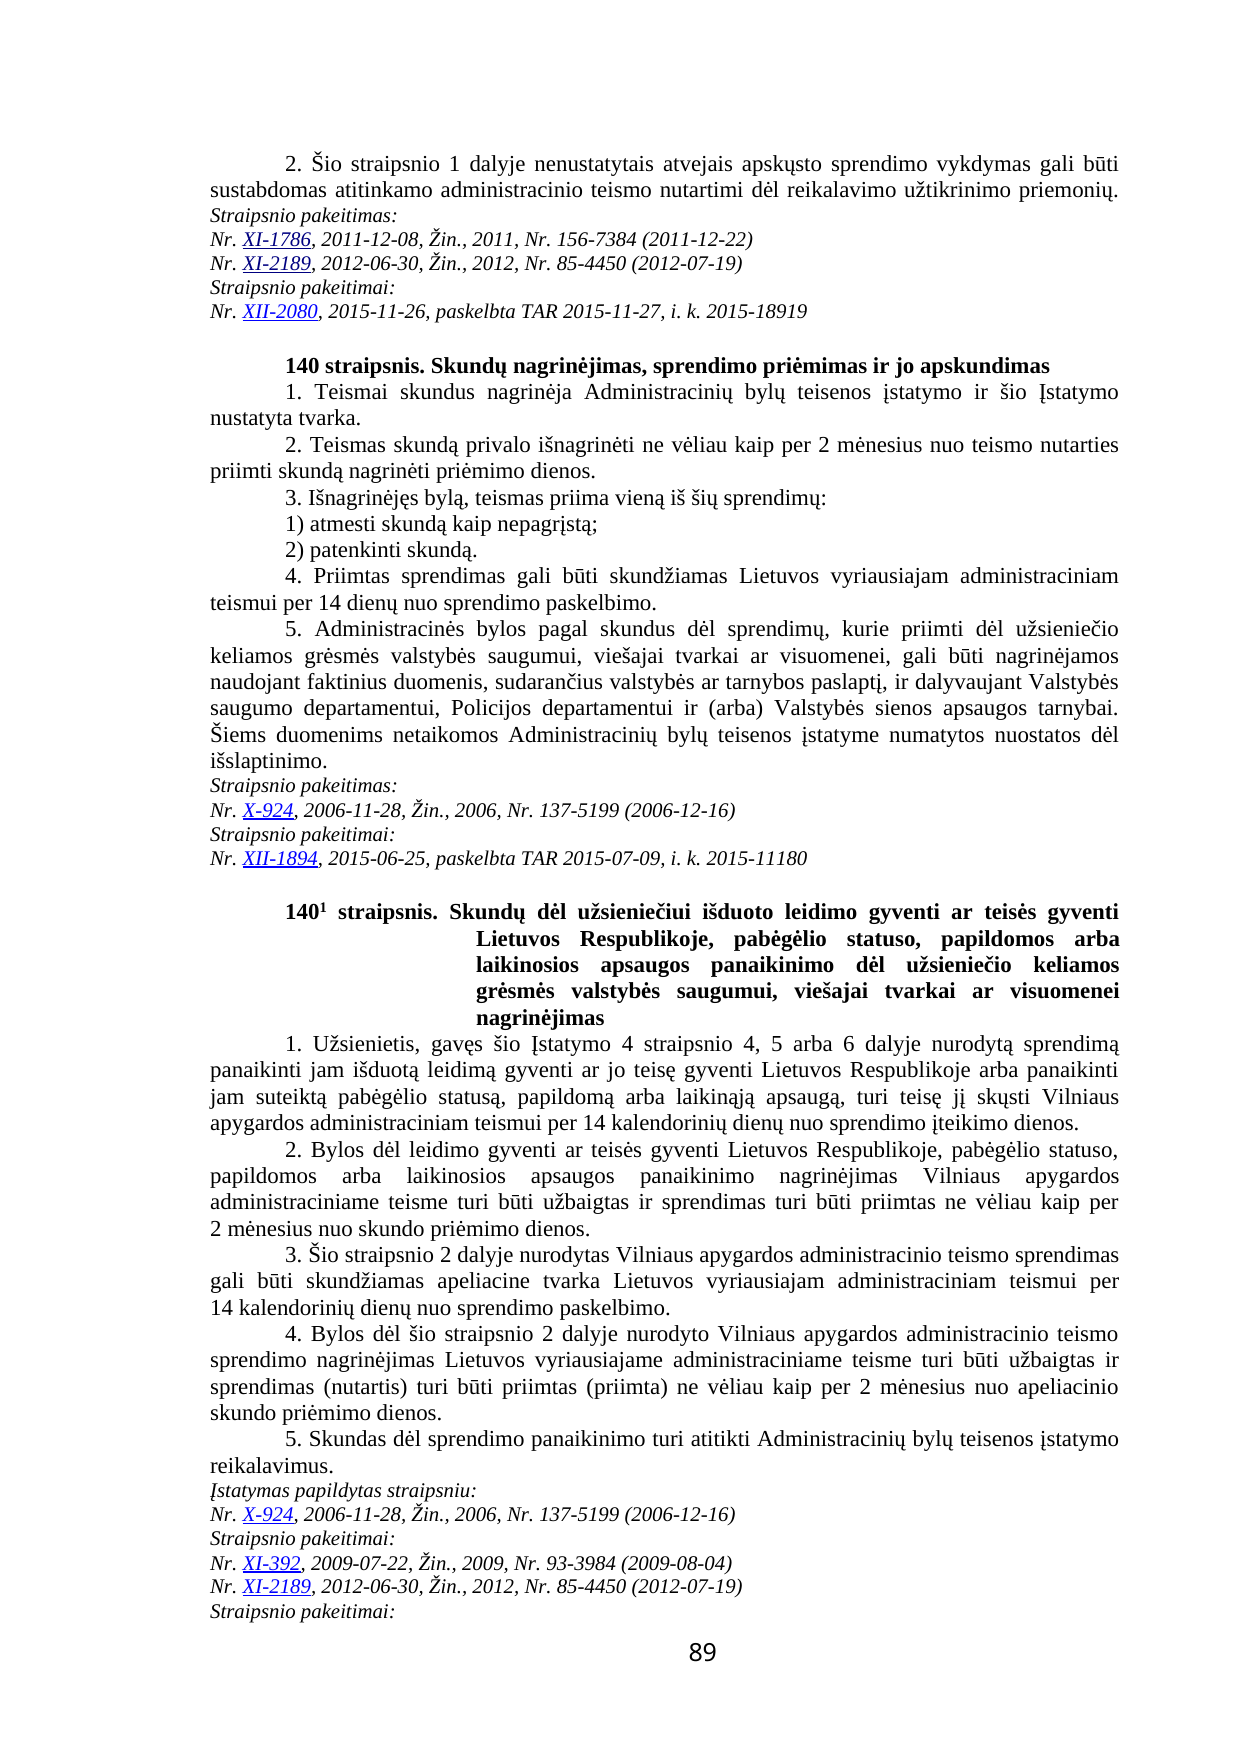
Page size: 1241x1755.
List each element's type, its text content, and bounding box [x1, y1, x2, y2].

text Straipsnio pakeitimai: [210, 1526, 1120, 1550]
text Nr. XII-1894, 2015-06-25, paskelbta TAR 2015-07-09, i. k. 2015-11180 [210, 846, 1120, 870]
text Nr. XI-2189, 2012-06-30, Žin., 2012, Nr. 85-4450 (2012-07-19) [210, 1574, 1120, 1598]
text Nr. XI-392, 2009-07-22, Žin., 2009, Nr. 93-3984 (2009-08-04) [210, 1550, 1120, 1574]
text 4. Priimtas sprendimas gali būti skundžiamas Lietuvos vyriausiajam administraciniam teismui per 14 dienų nuo sprendimo paskelbimo. [210, 563, 1120, 615]
text Įstatymas papildytas straipsniu: [210, 1478, 1120, 1502]
text Straipsnio pakeitimas: [210, 773, 1120, 797]
text Straipsnio pakeitimai: [210, 275, 1120, 299]
text 2. Teismas skundą privalo išnagrinėti ne vėliau kaip per 2 mėnesius nuo teismo nutarties priimti skundą nagrinėti priėmimo dienos. [210, 431, 1120, 483]
text 1. Užsienietis, gavęs šio Įstatymo 4 straipsnio 4, 5 arba 6 dalyje nurodytą sprendimą panaikinti jam išduotą leidimą gyventi ar jo teisę gyventi Lietuvos Respublikoje arba panaikinti jam suteiktą pabėgėlio statusą, papildomą arba laikinąją apsaugą, turi teisę jį skųsti Vilniaus apygardos administraciniam teismui per 14 kalendorinių dienų nuo sprendimo įteikimo dienos. [210, 1030, 1120, 1136]
text 5. Skundas dėl sprendimo panaikinimo turi atitikti Administracinių bylų teisenos įstatymo reikalavimus. [210, 1426, 1120, 1478]
text 3. Išnagrinėjęs bylą, teismas priima vieną iš šių sprendimų: [210, 483, 1120, 510]
text Straipsnio pakeitimai: [210, 1598, 1120, 1623]
text Nr. XI-2189, 2012-06-30, Žin., 2012, Nr. 85-4450 (2012-07-19) [210, 251, 1120, 275]
text Straipsnio pakeitimai: [210, 822, 1120, 846]
text Nr. XII-2080, 2015-11-26, paskelbta TAR 2015-11-27, i. k. 2015-18919 [210, 299, 1120, 323]
text 2) patenkinti skundą. [210, 536, 1120, 563]
text 5. Administracinės bylos pagal skundus dėl sprendimų, kurie priimti dėl užsieniečio keliamos grėsmės valstybės saugumui, viešajai tvarkai ar visuomenei, gali būti nagrinėjamos naudojant faktinius duomenis, sudarančius valstybės ar tarnybos paslaptį, ir dalyvaujant Valstybės saugumo departamentui, Policijos departamentui ir (arba) Valstybės sienos apsaugos tarnybai. Šiems duomenims netaikomos Administracinių bylų teisenos įstatyme numatytos nuostatos dėl išslaptinimo. [210, 615, 1120, 773]
text Nr. X-924, 2006-11-28, Žin., 2006, Nr. 137-5199 (2006-12-16) [210, 1502, 1120, 1526]
text 1. Teismai skundus nagrinėja Administracinių bylų teisenos įstatymo ir šio Įstatymo nustatyta tvarka. [210, 378, 1120, 431]
text 2. Šio straipsnio 1 dalyje nenustatytais atvejais apskųsto sprendimo vykdymas gali būti sustabdomas atitinkamo administracinio teismo nutartimi dėl reikalavimo užtikrinimo priemonių. Straipsnio pakeitimas: [210, 150, 1120, 227]
text 3. Šio straipsnio 2 dalyje nurodytas Vilniaus apygardos administracinio teismo sprendimas gali būti skundžiamas apeliacine tvarka Lietuvos vyriausiajam administraciniam teismui per 14 kalendorinių dienų nuo sprendimo paskelbimo. [210, 1241, 1120, 1320]
text 4. Bylos dėl šio straipsnio 2 dalyje nurodyto Vilniaus apygardos administracinio teismo sprendimo nagrinėjimas Lietuvos vyriausiajame administraciniame teisme turi būti užbaigtas ir sprendimas (nutartis) turi būti priimtas (priimta) ne vėliau kaip per 2 mėnesius nuo apeliacinio skundo priėmimo dienos. [210, 1320, 1120, 1426]
text 140 straipsnis. Skundų nagrinėjimas, sprendimo priėmimas ir jo apskundimas [210, 352, 1120, 378]
text 1) atmesti skundą kaip nepagrįstą; [210, 510, 1120, 536]
text Nr. X-924, 2006-11-28, Žin., 2006, Nr. 137-5199 (2006-12-16) [210, 797, 1120, 822]
text 1401 straipsnis. Skundų dėl užsieniečiui išduoto leidimo gyventi ar teisės gyventi Lietuvos Respublikoje, pabėgėlio statuso, papildomos arba laikinosios apsaugos panaikinimo dėl užsieniečio keliamos grėsmės valstybės saugumui, viešajai tvarkai ar visuomenei nagrinėjimas [285, 898, 1120, 1030]
text Nr. XI-1786, 2011-12-08, Žin., 2011, Nr. 156-7384 (2011-12-22) [210, 227, 1120, 251]
text 2. Bylos dėl leidimo gyventi ar teisės gyventi Lietuvos Respublikoje, pabėgėlio statuso, papildomos arba laikinosios apsaugos panaikinimo nagrinėjimas Vilniaus apygardos administraciniame teisme turi būti užbaigtas ir sprendimas turi būti priimtas ne vėliau kaip per 2 mėnesius nuo skundo priėmimo dienos. [210, 1136, 1120, 1241]
